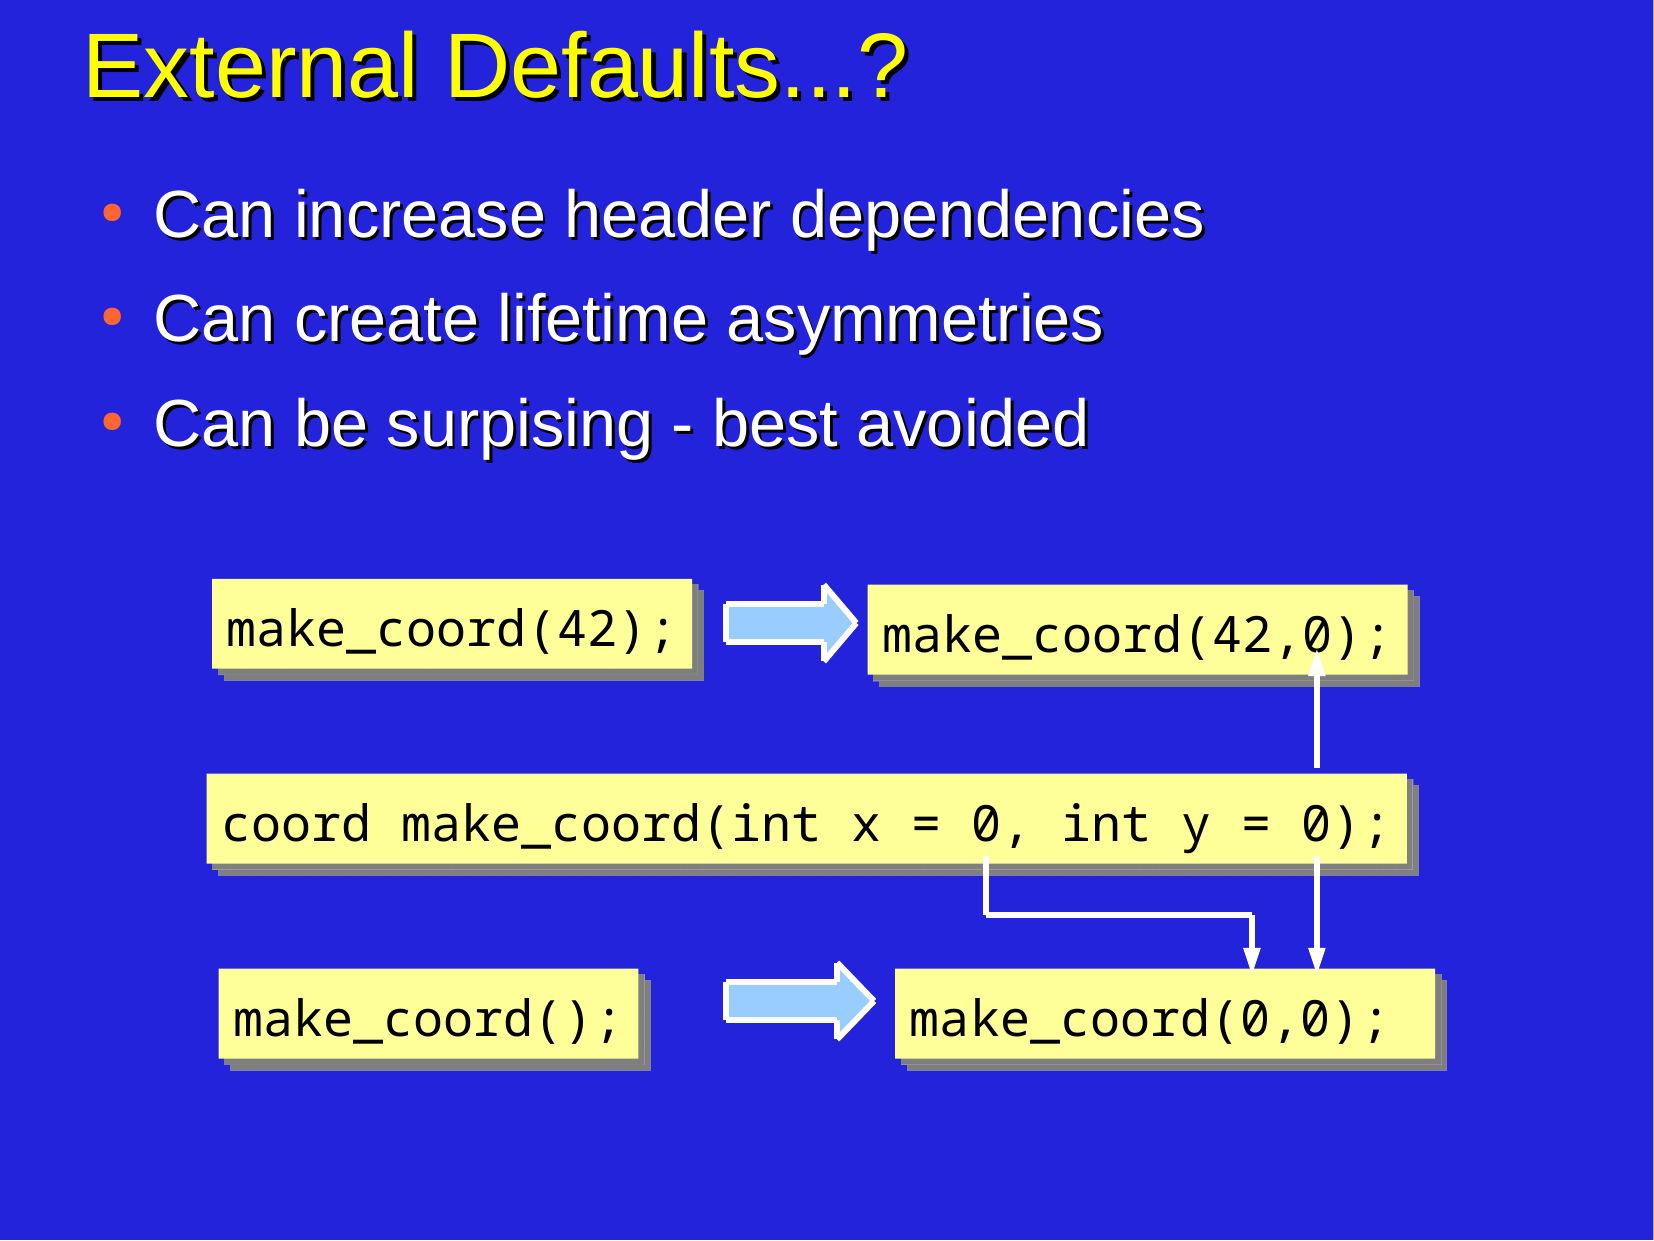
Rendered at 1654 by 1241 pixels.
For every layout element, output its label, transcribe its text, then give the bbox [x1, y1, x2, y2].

text_box make_coord(42,0); [867, 584, 1408, 675]
list Can increase header dependencies Can create lifetime asymmetries Can be surpising - best avoided [82, 177, 1571, 1182]
text_box make_coord(42); [212, 578, 693, 669]
text_box make_coord(0,0); [895, 968, 1436, 1059]
text_box [726, 584, 857, 662]
text_box coord make_coord(int x = 0, int y = 0); [206, 773, 1407, 864]
title External Defaults...? [82, 2, 1571, 130]
text_box [726, 962, 875, 1040]
text_box make_coord(); [218, 968, 639, 1059]
